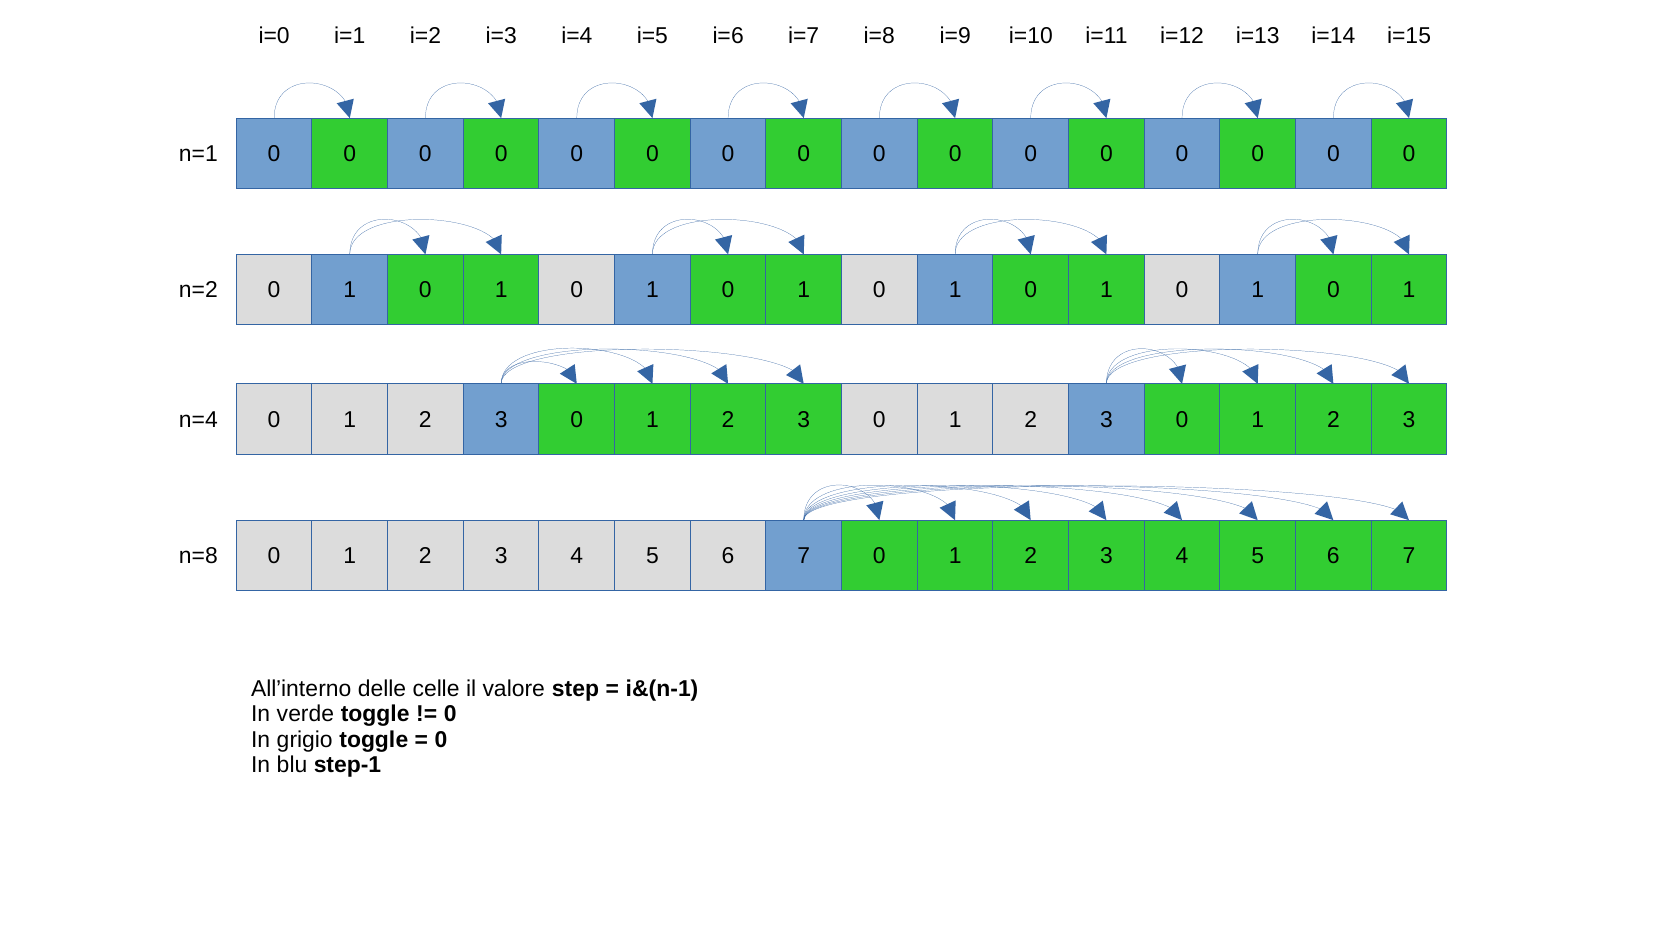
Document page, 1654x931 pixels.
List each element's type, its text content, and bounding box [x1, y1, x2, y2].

text_box 1 [1371, 254, 1447, 325]
text_box i=1 [311, 0, 387, 71]
text_box 2 [992, 383, 1068, 455]
text_box i=4 [538, 0, 614, 71]
text_box 2 [387, 520, 463, 591]
text_box n=4 [160, 383, 237, 455]
text_box 1 [311, 383, 387, 455]
text_box 7 [765, 520, 841, 591]
text_box 1 [1068, 254, 1145, 325]
text_box 2 [1295, 383, 1371, 455]
text_box i=15 [1371, 0, 1447, 71]
text_box 0 [538, 254, 614, 325]
text_box 6 [690, 520, 765, 591]
text_box 6 [1295, 520, 1371, 591]
text_box i=10 [992, 0, 1068, 71]
text_box 0 [1219, 118, 1295, 189]
text_box 1 [917, 520, 992, 591]
text_box 1 [614, 383, 690, 455]
text_box 0 [1295, 254, 1371, 325]
text_box i=0 [236, 0, 311, 71]
text_box 1 [917, 383, 992, 455]
text_box i=14 [1295, 0, 1371, 71]
text_box 0 [237, 383, 311, 455]
text_box 1 [614, 254, 690, 325]
text_box 0 [311, 118, 387, 189]
text_box 0 [765, 118, 841, 189]
text_box n=2 [160, 254, 237, 325]
text_box 1 [1219, 254, 1295, 325]
text_box n=8 [160, 520, 237, 591]
text_box 4 [1144, 520, 1219, 591]
text_box 0 [1371, 118, 1447, 189]
text_box 3 [765, 383, 841, 455]
text_box 0 [841, 383, 917, 455]
text_box 0 [538, 383, 614, 455]
text_box 5 [614, 520, 690, 591]
text_box i=2 [387, 0, 463, 71]
text_box 4 [538, 520, 614, 591]
text_box 0 [992, 118, 1068, 189]
text_box i=11 [1068, 0, 1144, 71]
text_box 0 [917, 118, 992, 189]
text_box 0 [237, 118, 311, 189]
text_box 0 [690, 118, 765, 189]
text_box 0 [841, 118, 917, 189]
text_box 1 [1219, 383, 1295, 455]
text_box 2 [387, 383, 463, 455]
text_box All’interno delle celle il valore step = i&(n-1) In verde toggle != 0 In grigio toggle = 0 In blu step-1 [236, 668, 768, 786]
text_box 0 [237, 254, 311, 325]
text_box 2 [690, 383, 765, 455]
text_box 1 [765, 254, 841, 325]
text_box 0 [841, 520, 917, 591]
text_box i=9 [917, 0, 992, 71]
text_box 0 [463, 118, 538, 189]
text_box i=12 [1144, 0, 1219, 71]
text_box i=7 [765, 0, 841, 71]
text_box 1 [311, 520, 387, 591]
text_box 0 [538, 118, 614, 189]
text_box 2 [992, 520, 1068, 591]
text_box 0 [1068, 118, 1144, 189]
text_box 3 [463, 520, 538, 591]
text_box 0 [237, 520, 311, 591]
text_box 1 [311, 254, 387, 325]
text_box i=3 [463, 0, 538, 71]
text_box 5 [1219, 520, 1295, 591]
text_box 3 [1068, 383, 1144, 455]
text_box 3 [463, 383, 538, 455]
text_box 1 [917, 254, 992, 325]
text_box 0 [387, 254, 463, 325]
text_box i=6 [690, 0, 765, 71]
text_box 0 [1144, 383, 1219, 455]
text_box 0 [1144, 118, 1219, 189]
text_box 0 [614, 118, 690, 189]
text_box i=8 [841, 0, 917, 71]
text_box 1 [463, 254, 538, 325]
text_box 0 [841, 254, 917, 325]
text_box 3 [1068, 520, 1144, 591]
text_box 0 [1145, 254, 1219, 325]
text_box 0 [690, 254, 765, 325]
text_box 0 [992, 254, 1068, 325]
text_box 3 [1371, 383, 1447, 455]
text_box i=5 [614, 0, 690, 71]
text_box 7 [1371, 520, 1447, 591]
text_box n=1 [160, 118, 237, 189]
text_box 0 [387, 118, 463, 189]
text_box i=13 [1219, 0, 1295, 71]
text_box 0 [1295, 118, 1371, 189]
